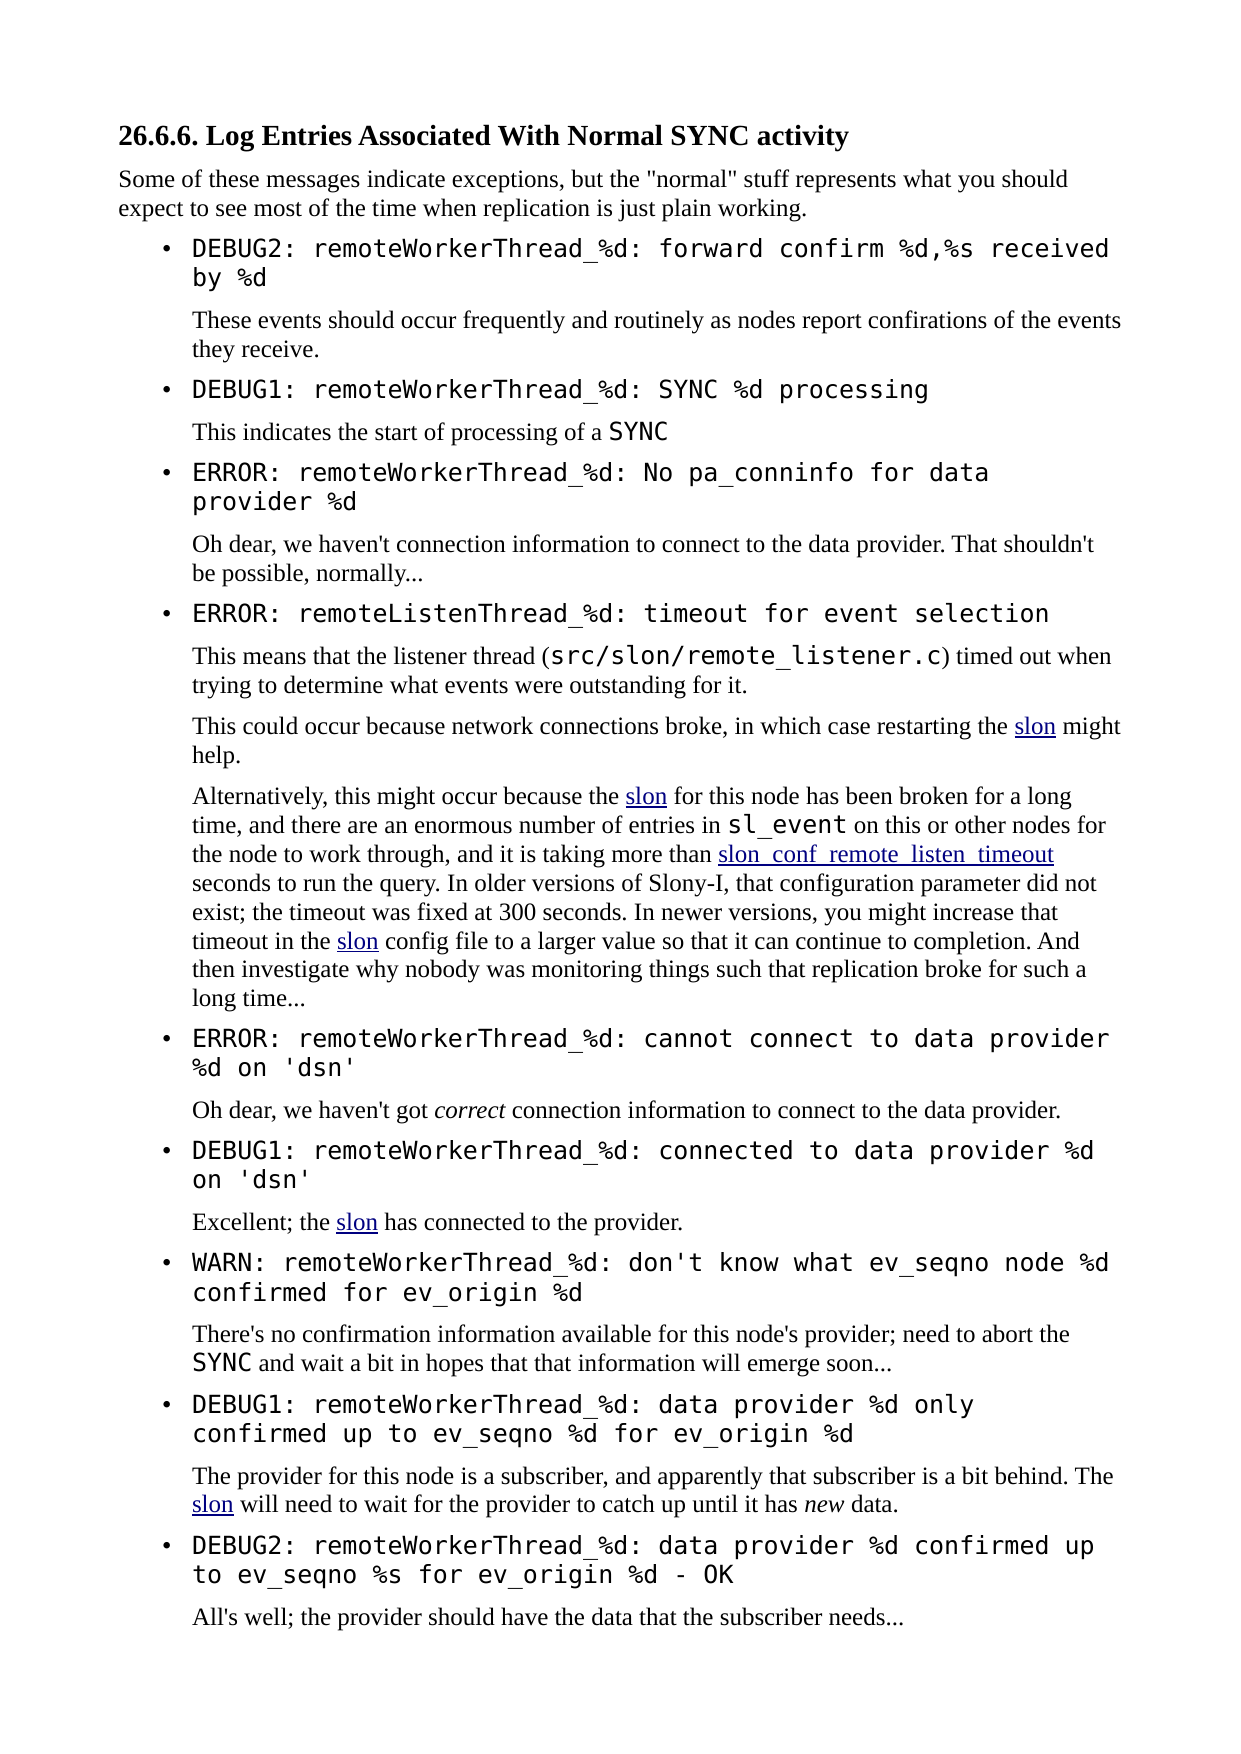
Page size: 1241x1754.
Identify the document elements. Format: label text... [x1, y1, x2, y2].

list ERROR: remoteListenThread_%d: timeout for event selection [162, 599, 1122, 628]
list DEBUG1: remoteWorkerThread_%d: connected to data provider %d on 'dsn' [162, 1137, 1122, 1195]
list WARN: remoteWorkerThread_%d: don't know what ev_seqno node %d confirmed for ev_origin %d [162, 1249, 1122, 1307]
list DEBUG2: remoteWorkerThread_%d: data provider %d confirmed up to ev_seqno %s for ev_origin %d - OK [162, 1531, 1122, 1589]
list There's no confirmation information available for this node's provider; need to abort the SYNC and wait a bit in hopes that that information will emerge soon... [162, 1319, 1122, 1377]
list This indicates the start of processing of a SYNC [162, 417, 1122, 446]
list ERROR: remoteWorkerThread_%d: No pa_conninfo for data provider %d [162, 458, 1122, 517]
list ERROR: remoteWorkerThread_%d: cannot connect to data provider %d on 'dsn' [162, 1024, 1122, 1083]
list All's well; the provider should have the data that the subscriber needs... [162, 1602, 1122, 1630]
list This could occur because network connections broke, in which case restarting the slon might help. [162, 711, 1122, 769]
list These events should occur frequently and routinely as nodes report confirations of the events they receive. [162, 305, 1122, 362]
subtitle 26.6.6. Log Entries Associated With Normal SYNC activity [118, 118, 1122, 152]
list Oh dear, we haven't got correct connection information to connect to the data provider. [162, 1095, 1122, 1124]
list This means that the listener thread (src/slon/remote_listener.c) timed out when trying to determine what events were outstanding for it. [162, 641, 1122, 699]
list The provider for this node is a subscriber, and apparently that subscriber is a bit behind. The slon will need to wait for the provider to catch up until it has new data. [162, 1461, 1122, 1518]
list Oh dear, we haven't connection information to connect to the data provider. That shouldn't be possible, normally... [162, 529, 1122, 587]
list DEBUG1: remoteWorkerThread_%d: SYNC %d processing [162, 375, 1122, 404]
text Some of these messages indicate exceptions, but the "normal" stuff represents what you should expect to see most of the time when replication is just plain working. [118, 164, 1122, 222]
list DEBUG2: remoteWorkerThread_%d: forward confirm %d,%s received by %d [162, 234, 1122, 292]
list Alternatively, this might occur because the slon for this node has been broken for a long time, and there are an enormous number of entries in sl_event on this or other nodes for the node to work through, and it is taking more than slon_conf_remote_listen_timeout seconds to run the query. In older versions of Slony-I, that configuration parameter did not exist; the timeout was fixed at 300 seconds. In newer versions, you might increase that timeout in the slon config file to a larger value so that it can continue to completion. And then investigate why nobody was monitoring things such that replication broke for such a long time... [162, 781, 1122, 1012]
list Excellent; the slon has connected to the provider. [162, 1207, 1122, 1236]
list DEBUG1: remoteWorkerThread_%d: data provider %d only confirmed up to ev_seqno %d for ev_origin %d [162, 1390, 1122, 1448]
